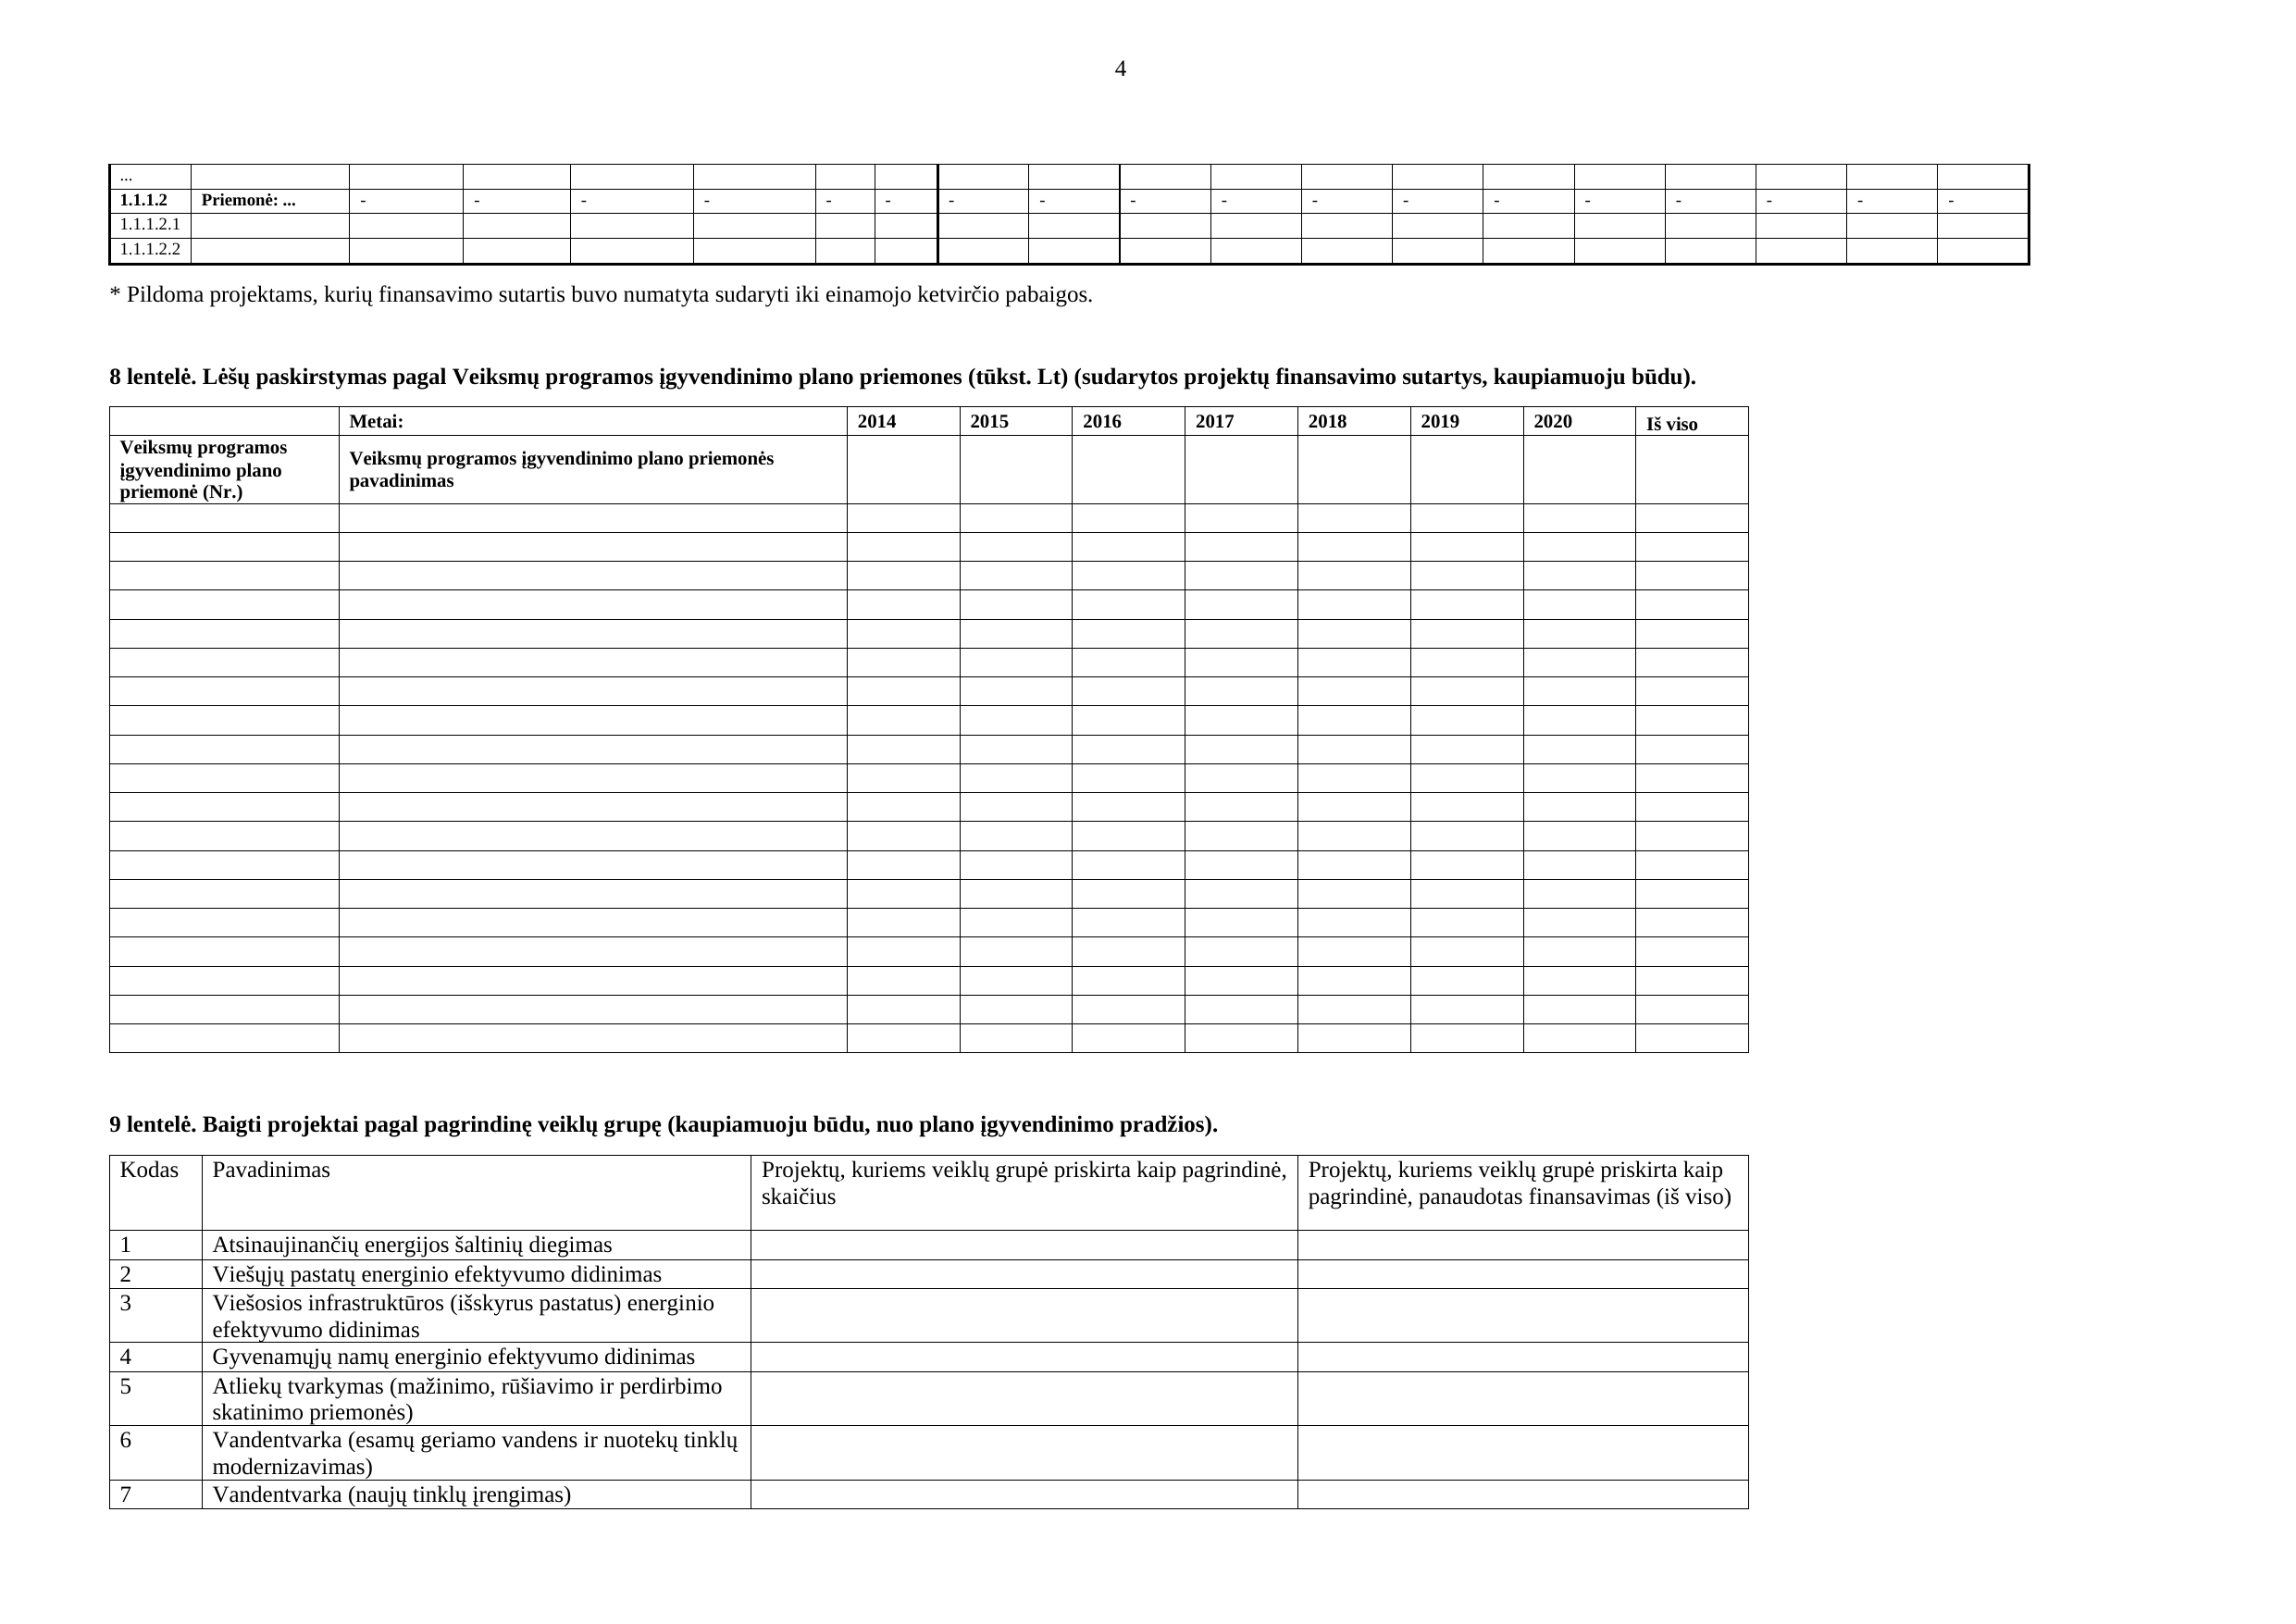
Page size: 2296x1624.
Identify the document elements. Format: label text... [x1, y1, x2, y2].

table_cell [961, 967, 1072, 995]
table_cell [1185, 1024, 1297, 1052]
table_cell - [816, 190, 875, 213]
table_cell [848, 504, 960, 532]
table_cell Priemonė: ... [192, 190, 349, 213]
table_cell 1.1.1.2 [111, 190, 191, 213]
table_cell [1073, 793, 1185, 821]
table_cell [1636, 436, 1748, 502]
table_cell [192, 214, 349, 238]
table_cell [848, 793, 960, 821]
table_cell - [464, 190, 570, 213]
table_cell [110, 677, 339, 705]
table_cell [1185, 880, 1297, 908]
table_cell [1073, 562, 1185, 589]
table_cell - [1666, 190, 1756, 213]
table_cell [1298, 967, 1410, 995]
table_cell [1298, 1343, 1748, 1371]
table_cell [816, 165, 875, 189]
table_cell 1.1.1.2.1 [111, 214, 191, 238]
table_cell [1411, 620, 1523, 648]
table_cell [340, 677, 847, 705]
table_cell [1073, 590, 1185, 618]
table_cell [1524, 909, 1635, 936]
table_cell [1073, 504, 1185, 532]
table_cell [340, 909, 847, 936]
table_cell [1029, 239, 1119, 262]
table_cell [192, 165, 349, 189]
table_cell [1185, 736, 1297, 763]
table_cell [1636, 822, 1748, 849]
table_cell [1185, 967, 1297, 995]
table_cell [875, 165, 937, 189]
table_cell [961, 909, 1072, 936]
table_cell - [939, 190, 1028, 213]
table_cell [939, 239, 1028, 262]
table_cell [1411, 736, 1523, 763]
table_cell [961, 590, 1072, 618]
table_header Iš viso [1636, 407, 1748, 435]
table_header 2019 [1411, 407, 1523, 435]
table_cell [340, 793, 847, 821]
table_cell [1636, 590, 1748, 618]
table_cell [350, 165, 463, 189]
table_cell [1666, 165, 1756, 189]
table_cell [1073, 937, 1185, 965]
table_cell [961, 620, 1072, 648]
table_cell [340, 620, 847, 648]
table_cell [875, 239, 937, 262]
table_cell - [1393, 190, 1483, 213]
table_cell [464, 239, 570, 262]
table_cell [1298, 649, 1410, 676]
table_cell [1302, 239, 1392, 262]
table_cell [110, 967, 339, 995]
table_cell [1073, 764, 1185, 792]
table_cell [939, 165, 1028, 189]
table_cell [1298, 822, 1410, 849]
table_cell 7 [110, 1481, 202, 1508]
table_cell Vandentvarka (naujų tinklų įrengimas) [203, 1481, 751, 1508]
table_cell [1185, 822, 1297, 849]
table_cell [110, 937, 339, 965]
table_cell [1524, 590, 1635, 618]
table_cell [110, 996, 339, 1023]
table_cell [1411, 967, 1523, 995]
table_cell [1298, 677, 1410, 705]
table_cell [1073, 649, 1185, 676]
table_cell [1411, 649, 1523, 676]
table_cell [340, 533, 847, 561]
table_cell [961, 793, 1072, 821]
table_cell [340, 706, 847, 734]
table_cell [816, 214, 875, 238]
table_cell [1411, 851, 1523, 879]
table_cell [1211, 165, 1301, 189]
table_cell [1524, 533, 1635, 561]
table_cell [751, 1372, 1297, 1425]
table_cell [1185, 996, 1297, 1023]
table_cell [1185, 649, 1297, 676]
table_cell - [1938, 190, 2028, 213]
table_cell [1298, 764, 1410, 792]
table_cell Atsinaujinančių energijos šaltinių diegimas [203, 1231, 751, 1259]
table_cell [340, 851, 847, 879]
table_cell [110, 851, 339, 879]
text * Pildoma projektams, kurių finansavimo sutartis buvo numatyta sudaryti iki einamojo ketvirčio pabaigos. [109, 280, 2131, 307]
table_cell - [1302, 190, 1392, 213]
table_cell [1756, 239, 1846, 262]
table_cell [1411, 764, 1523, 792]
table_cell [1636, 851, 1748, 879]
table_cell [848, 736, 960, 763]
table_cell [694, 214, 815, 238]
table_cell [848, 764, 960, 792]
table_cell [961, 937, 1072, 965]
table_cell [1411, 793, 1523, 821]
table_cell [1524, 764, 1635, 792]
table_cell [1636, 736, 1748, 763]
table_cell [1073, 436, 1185, 502]
table_cell [1575, 239, 1665, 262]
table_cell [1298, 590, 1410, 618]
table_cell [1029, 165, 1119, 189]
table_header 2017 [1185, 407, 1297, 435]
table_header Metai: [340, 407, 847, 435]
table_cell [1298, 793, 1410, 821]
table_cell [1411, 1024, 1523, 1052]
table_cell [961, 851, 1072, 879]
table_cell - [875, 190, 937, 213]
table_cell [1938, 165, 2028, 189]
table_cell [1073, 677, 1185, 705]
table_cell [1185, 533, 1297, 561]
table_cell [961, 822, 1072, 849]
table_cell - [1575, 190, 1665, 213]
table_cell [1636, 764, 1748, 792]
table_cell [1185, 706, 1297, 734]
table_cell [110, 793, 339, 821]
table_cell [1393, 165, 1483, 189]
table_cell [1524, 880, 1635, 908]
table_cell [1636, 562, 1748, 589]
table_cell [1636, 504, 1748, 532]
table_cell [1524, 793, 1635, 821]
table_cell [110, 504, 339, 532]
table_header Projektų, kuriems veiklų grupė priskirta kaip pagrindinė, skaičius [751, 1156, 1297, 1230]
table_cell [848, 822, 960, 849]
table_cell [1411, 996, 1523, 1023]
table_cell [1524, 706, 1635, 734]
table_cell [1524, 504, 1635, 532]
table_cell [961, 1024, 1072, 1052]
table_cell [848, 880, 960, 908]
table_cell [110, 764, 339, 792]
table_cell [1298, 909, 1410, 936]
table_cell [1636, 533, 1748, 561]
table_cell [350, 239, 463, 262]
table_cell [1211, 239, 1301, 262]
table_cell [848, 677, 960, 705]
table_cell - [1756, 190, 1846, 213]
table_cell [1073, 996, 1185, 1023]
table_cell [848, 996, 960, 1023]
table_cell - [1211, 190, 1301, 213]
table_cell [1636, 649, 1748, 676]
table_cell [1411, 706, 1523, 734]
table_cell [1524, 649, 1635, 676]
table_cell [1298, 1024, 1410, 1052]
table_cell [1073, 706, 1185, 734]
table_cell [939, 214, 1028, 238]
table_cell 2 [110, 1260, 202, 1288]
table_cell [1302, 165, 1392, 189]
table_cell [1185, 793, 1297, 821]
table_cell [961, 706, 1072, 734]
table_cell [1185, 764, 1297, 792]
table_cell [1666, 214, 1756, 238]
table_cell [1483, 214, 1574, 238]
table_cell [1524, 967, 1635, 995]
table_cell [1575, 214, 1665, 238]
table_cell [340, 822, 847, 849]
table_cell - [350, 190, 463, 213]
table_cell [848, 590, 960, 618]
table_cell [1298, 706, 1410, 734]
table_cell [1483, 165, 1574, 189]
table_cell [848, 533, 960, 561]
table_cell [1185, 590, 1297, 618]
table_cell [1302, 214, 1392, 238]
text 8 lentelė. Lėšų paskirstymas pagal Veiksmų programos įgyvendinimo plano priemones (tūkst. Lt) (sudarytos projektų finansavimo sutartys, kaupiamuoju būdu). [109, 363, 2131, 389]
table_cell 6 [110, 1426, 202, 1480]
table_cell [110, 909, 339, 936]
table_cell [1298, 736, 1410, 763]
table_cell [961, 880, 1072, 908]
table_cell [751, 1231, 1297, 1259]
table_cell [961, 736, 1072, 763]
table_cell [1121, 214, 1210, 238]
table_cell 1.1.1.2.2 [111, 239, 191, 262]
table_cell Veiksmų programos įgyvendinimo plano priemonės pavadinimas [340, 436, 847, 502]
table_cell [1411, 880, 1523, 908]
table_cell [1073, 909, 1185, 936]
table_cell [1636, 677, 1748, 705]
table_cell [1524, 822, 1635, 849]
table_cell [961, 677, 1072, 705]
table_cell [1756, 165, 1846, 189]
table_cell [1524, 1024, 1635, 1052]
table_cell [1411, 436, 1523, 502]
table_cell [961, 764, 1072, 792]
table_cell [1073, 880, 1185, 908]
table_cell [848, 967, 960, 995]
table_cell 4 [110, 1343, 202, 1371]
table_cell - [571, 190, 693, 213]
table_cell [751, 1260, 1297, 1288]
table_cell [1524, 677, 1635, 705]
table_cell [110, 1024, 339, 1052]
table_cell [1411, 909, 1523, 936]
table_cell [1073, 822, 1185, 849]
table_cell [1636, 880, 1748, 908]
table_cell [1524, 851, 1635, 879]
table_header Kodas [110, 1156, 202, 1230]
table_cell [1185, 436, 1297, 502]
table_cell [1185, 562, 1297, 589]
table_cell [1411, 504, 1523, 532]
table_cell Vandentvarka (esamų geriamo vandens ir nuotekų tinklų modernizavimas) [203, 1426, 751, 1480]
table_cell [1298, 1231, 1748, 1259]
table_cell [1073, 620, 1185, 648]
table_header 2018 [1298, 407, 1410, 435]
table_cell [110, 533, 339, 561]
table_cell [1185, 504, 1297, 532]
table_cell [848, 562, 960, 589]
table_cell [848, 1024, 960, 1052]
table_cell [1121, 165, 1210, 189]
table_cell [464, 214, 570, 238]
table_cell - [1483, 190, 1574, 213]
table_cell Atliekų tvarkymas (mažinimo, rūšiavimo ir perdirbimo skatinimo priemonės) [203, 1372, 751, 1425]
table_cell [961, 996, 1072, 1023]
table_cell [110, 590, 339, 618]
table_cell [110, 562, 339, 589]
table_cell [816, 239, 875, 262]
table_cell [110, 620, 339, 648]
table_cell [340, 880, 847, 908]
table_cell [1298, 533, 1410, 561]
table_cell Veiksmų programos įgyvendinimo plano priemonė (Nr.) [110, 436, 339, 502]
table_cell - [1121, 190, 1210, 213]
table_cell [340, 967, 847, 995]
table_cell [751, 1426, 1297, 1480]
table_cell [1298, 1260, 1748, 1288]
table_cell [1524, 996, 1635, 1023]
table_cell [571, 214, 693, 238]
table_cell [110, 822, 339, 849]
table_cell Gyvenamųjų namų energinio efektyvumo didinimas [203, 1343, 751, 1371]
table_cell [340, 590, 847, 618]
table_cell [961, 562, 1072, 589]
table_cell [961, 504, 1072, 532]
table_cell [110, 880, 339, 908]
table_cell [571, 165, 693, 189]
table_cell [1185, 620, 1297, 648]
table_cell [1411, 590, 1523, 618]
table_cell [751, 1289, 1297, 1342]
table_cell [1298, 996, 1410, 1023]
table_cell [1636, 706, 1748, 734]
table_cell [1073, 533, 1185, 561]
table_cell [1073, 1024, 1185, 1052]
table_cell [340, 562, 847, 589]
table_cell [1636, 1024, 1748, 1052]
table_cell [961, 533, 1072, 561]
table_cell [1185, 909, 1297, 936]
table_cell [1298, 436, 1410, 502]
table_cell [1938, 239, 2028, 262]
table_cell [464, 165, 570, 189]
table_cell [751, 1343, 1297, 1371]
table_cell [1524, 436, 1635, 502]
table_cell [1185, 677, 1297, 705]
table_cell [340, 736, 847, 763]
table_cell [1636, 793, 1748, 821]
table_cell ... [111, 165, 191, 189]
table_cell [1073, 851, 1185, 879]
table_cell [340, 764, 847, 792]
table_cell [961, 436, 1072, 502]
table_cell [1298, 937, 1410, 965]
table_cell [848, 620, 960, 648]
table_cell - [1847, 190, 1937, 213]
table_cell [1575, 165, 1665, 189]
table_cell [1298, 1426, 1748, 1480]
table_cell [1298, 1289, 1748, 1342]
table_cell [340, 504, 847, 532]
table_cell Viešųjų pastatų energinio efektyvumo didinimas [203, 1260, 751, 1288]
table_cell [1073, 967, 1185, 995]
table_cell [1938, 214, 2028, 238]
table_cell [848, 909, 960, 936]
table_header Projektų, kuriems veiklų grupė priskirta kaip pagrindinė, panaudotas finansavimas (iš viso) [1298, 1156, 1748, 1230]
table_cell [1393, 239, 1483, 262]
table_cell [694, 239, 815, 262]
table_cell [1666, 239, 1756, 262]
table_header 2016 [1073, 407, 1185, 435]
table_cell [848, 706, 960, 734]
table_cell [110, 649, 339, 676]
table_cell [1483, 239, 1574, 262]
table_cell [1756, 214, 1846, 238]
table_cell [1636, 937, 1748, 965]
table_cell [1524, 937, 1635, 965]
table_cell [192, 239, 349, 262]
table_cell [110, 736, 339, 763]
table_cell [1847, 214, 1937, 238]
table_cell [1847, 239, 1937, 262]
table_cell [1847, 165, 1937, 189]
table_cell [848, 851, 960, 879]
table_cell [110, 706, 339, 734]
table_cell [571, 239, 693, 262]
table_cell [1298, 880, 1410, 908]
table_cell [694, 165, 815, 189]
table_cell [1636, 967, 1748, 995]
table_cell [340, 937, 847, 965]
table_header [110, 407, 339, 435]
table_cell [1411, 562, 1523, 589]
table_cell [1524, 736, 1635, 763]
table_cell [350, 214, 463, 238]
table_cell [1411, 822, 1523, 849]
table_cell [848, 937, 960, 965]
table_cell [1298, 504, 1410, 532]
table_cell [1298, 1481, 1748, 1508]
table_cell 5 [110, 1372, 202, 1425]
table_header 2015 [961, 407, 1072, 435]
table_cell [1073, 736, 1185, 763]
table_cell [1185, 851, 1297, 879]
table_cell 3 [110, 1289, 202, 1342]
table_header 2020 [1524, 407, 1635, 435]
table_cell [1298, 851, 1410, 879]
table_cell [1411, 533, 1523, 561]
table_cell [875, 214, 937, 238]
table_cell [340, 996, 847, 1023]
table_cell - [694, 190, 815, 213]
table_cell [1298, 620, 1410, 648]
table_cell [1411, 677, 1523, 705]
text 9 lentelė. Baigti projektai pagal pagrindinę veiklų grupę (kaupiamuoju būdu, nuo plano įgyvendinimo pradžios). [109, 1111, 2131, 1137]
table_cell - [1029, 190, 1119, 213]
table_cell [1411, 937, 1523, 965]
table_cell 1 [110, 1231, 202, 1259]
table_cell [1298, 1372, 1748, 1425]
table_cell [1393, 214, 1483, 238]
table_cell [1524, 562, 1635, 589]
table_cell [1185, 937, 1297, 965]
table_cell [1121, 239, 1210, 262]
table_cell [961, 649, 1072, 676]
table_cell [1211, 214, 1301, 238]
table_cell [1524, 620, 1635, 648]
table_cell [340, 1024, 847, 1052]
table_cell [1298, 562, 1410, 589]
table_header Pavadinimas [203, 1156, 751, 1230]
table_cell [1636, 620, 1748, 648]
table_header 2014 [848, 407, 960, 435]
table_cell [1636, 909, 1748, 936]
table_cell Viešosios infrastruktūros (išskyrus pastatus) energinio efektyvumo didinimas [203, 1289, 751, 1342]
table_cell [848, 649, 960, 676]
table_cell [1029, 214, 1119, 238]
table_cell [848, 436, 960, 502]
table_cell [340, 649, 847, 676]
table_cell [1636, 996, 1748, 1023]
table_cell [751, 1481, 1297, 1508]
